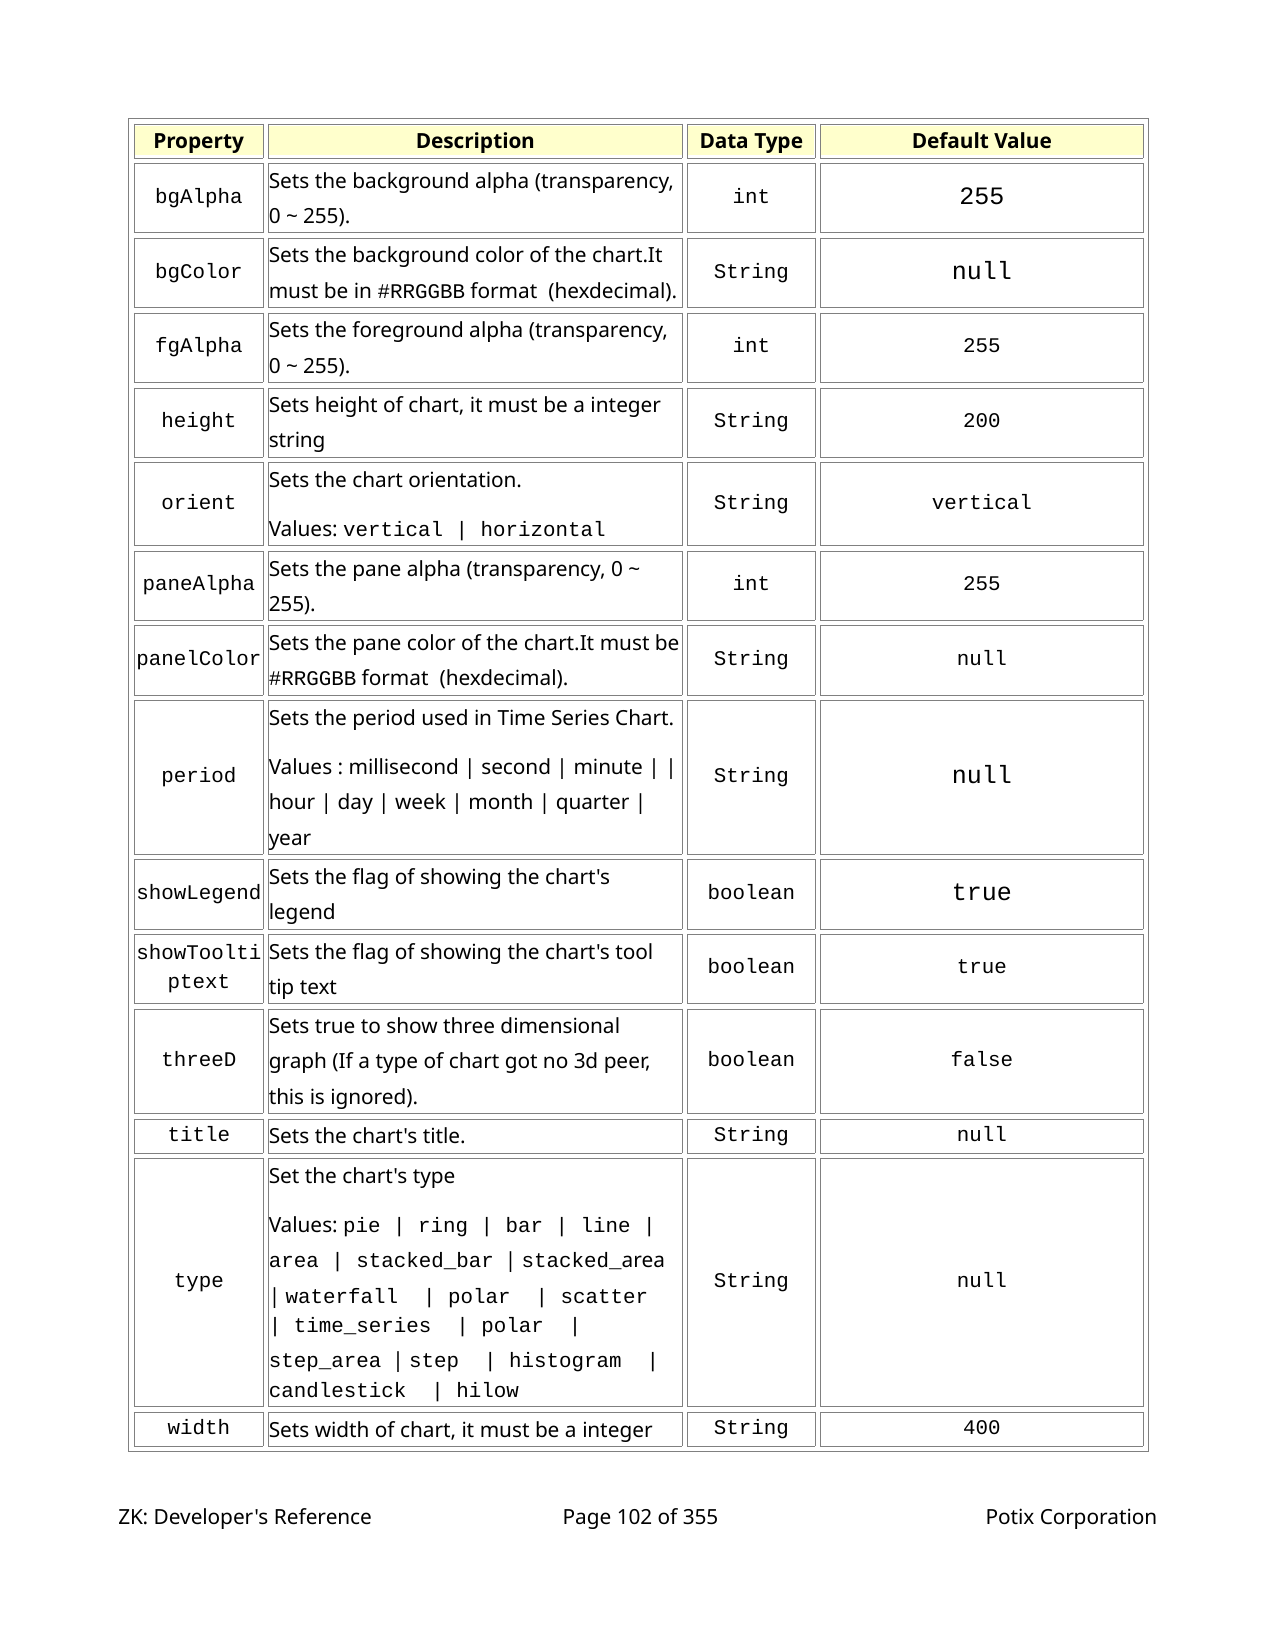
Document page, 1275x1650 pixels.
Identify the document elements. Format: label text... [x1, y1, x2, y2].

table_cell Sets width of chart, it must be a integer [266, 1406, 685, 1446]
table_cell 255 [818, 307, 1146, 382]
table_cell showLegend [131, 854, 266, 928]
table_cell Sets the flag of showing the chart's tool tip text [266, 929, 685, 1003]
table_cell width [131, 1406, 266, 1446]
table_cell true [818, 929, 1146, 1003]
table_cell showTooltiptext [131, 929, 266, 1003]
table_cell threeD [131, 1003, 266, 1113]
table_cell boolean [685, 854, 817, 928]
table_cell int [685, 307, 817, 382]
table_cell Sets the foreground alpha (transparency, 0 ~ 255). [266, 307, 685, 382]
table_cell Set the chart's type Values: pie | ring | bar | line | area | stacked_bar | stacked_area | waterfall | polar | scatter | time_series | polar | step_area | step | histogram | candlestick | hilow [266, 1153, 685, 1406]
table_cell paneAlpha [131, 545, 266, 620]
table_cell fgAlpha [131, 307, 266, 382]
table_cell String [685, 382, 817, 457]
table_cell title [131, 1113, 266, 1152]
table_cell Sets the pane alpha (transparency, 0 ~ 255). [266, 545, 685, 620]
table_cell bgColor [131, 232, 266, 307]
table_cell String [685, 620, 817, 695]
table_cell Sets the period used in Time Series Chart. Values : millisecond | second | minute | | hour | day | week | month | quarter | year [266, 695, 685, 854]
table_cell boolean [685, 1003, 817, 1113]
table_cell 400 [818, 1406, 1146, 1446]
table_cell int [685, 545, 817, 620]
table_cell Sets the chart orientation. Values: vertical | horizontal [266, 457, 685, 545]
table_cell null [818, 620, 1146, 695]
table_cell String [685, 1406, 817, 1446]
table_cell 255 [818, 158, 1146, 232]
table_cell vertical [818, 457, 1146, 545]
table_cell null [818, 1113, 1146, 1152]
table_header Property [131, 119, 266, 158]
table_cell String [685, 695, 817, 854]
table_header Default Value [818, 119, 1146, 158]
table_cell String [685, 1153, 817, 1406]
table_cell null [818, 695, 1146, 854]
table_cell 200 [818, 382, 1146, 457]
table_cell true [818, 854, 1146, 928]
table_cell 255 [818, 545, 1146, 620]
table_cell Sets the background color of the chart.It must be in #RRGGBB format (hexdecimal). [266, 232, 685, 307]
table_cell null [818, 1153, 1146, 1406]
table_cell Sets the chart's title. [266, 1113, 685, 1152]
table_cell Sets height of chart, it must be a integer string [266, 382, 685, 457]
table_cell Sets the background alpha (transparency, 0 ~ 255). [266, 158, 685, 232]
table_cell String [685, 1113, 817, 1152]
table_header Data Type [685, 119, 817, 158]
table_cell Sets true to show three dimensional graph (If a type of chart got no 3d peer, this is ignored). [266, 1003, 685, 1113]
table_cell Sets the pane color of the chart.It must be #RRGGBB format (hexdecimal). [266, 620, 685, 695]
table_cell String [685, 457, 817, 545]
table_cell bgAlpha [131, 158, 266, 232]
table_cell false [818, 1003, 1146, 1113]
table_cell period [131, 695, 266, 854]
table_header Description [266, 119, 685, 158]
table_cell null [818, 232, 1146, 307]
table_cell panelColor [131, 620, 266, 695]
table_cell type [131, 1153, 266, 1406]
table_cell boolean [685, 929, 817, 1003]
table_cell String [685, 232, 817, 307]
table_cell Sets the flag of showing the chart's legend [266, 854, 685, 928]
table_cell orient [131, 457, 266, 545]
table_cell int [685, 158, 817, 232]
table_cell height [131, 382, 266, 457]
